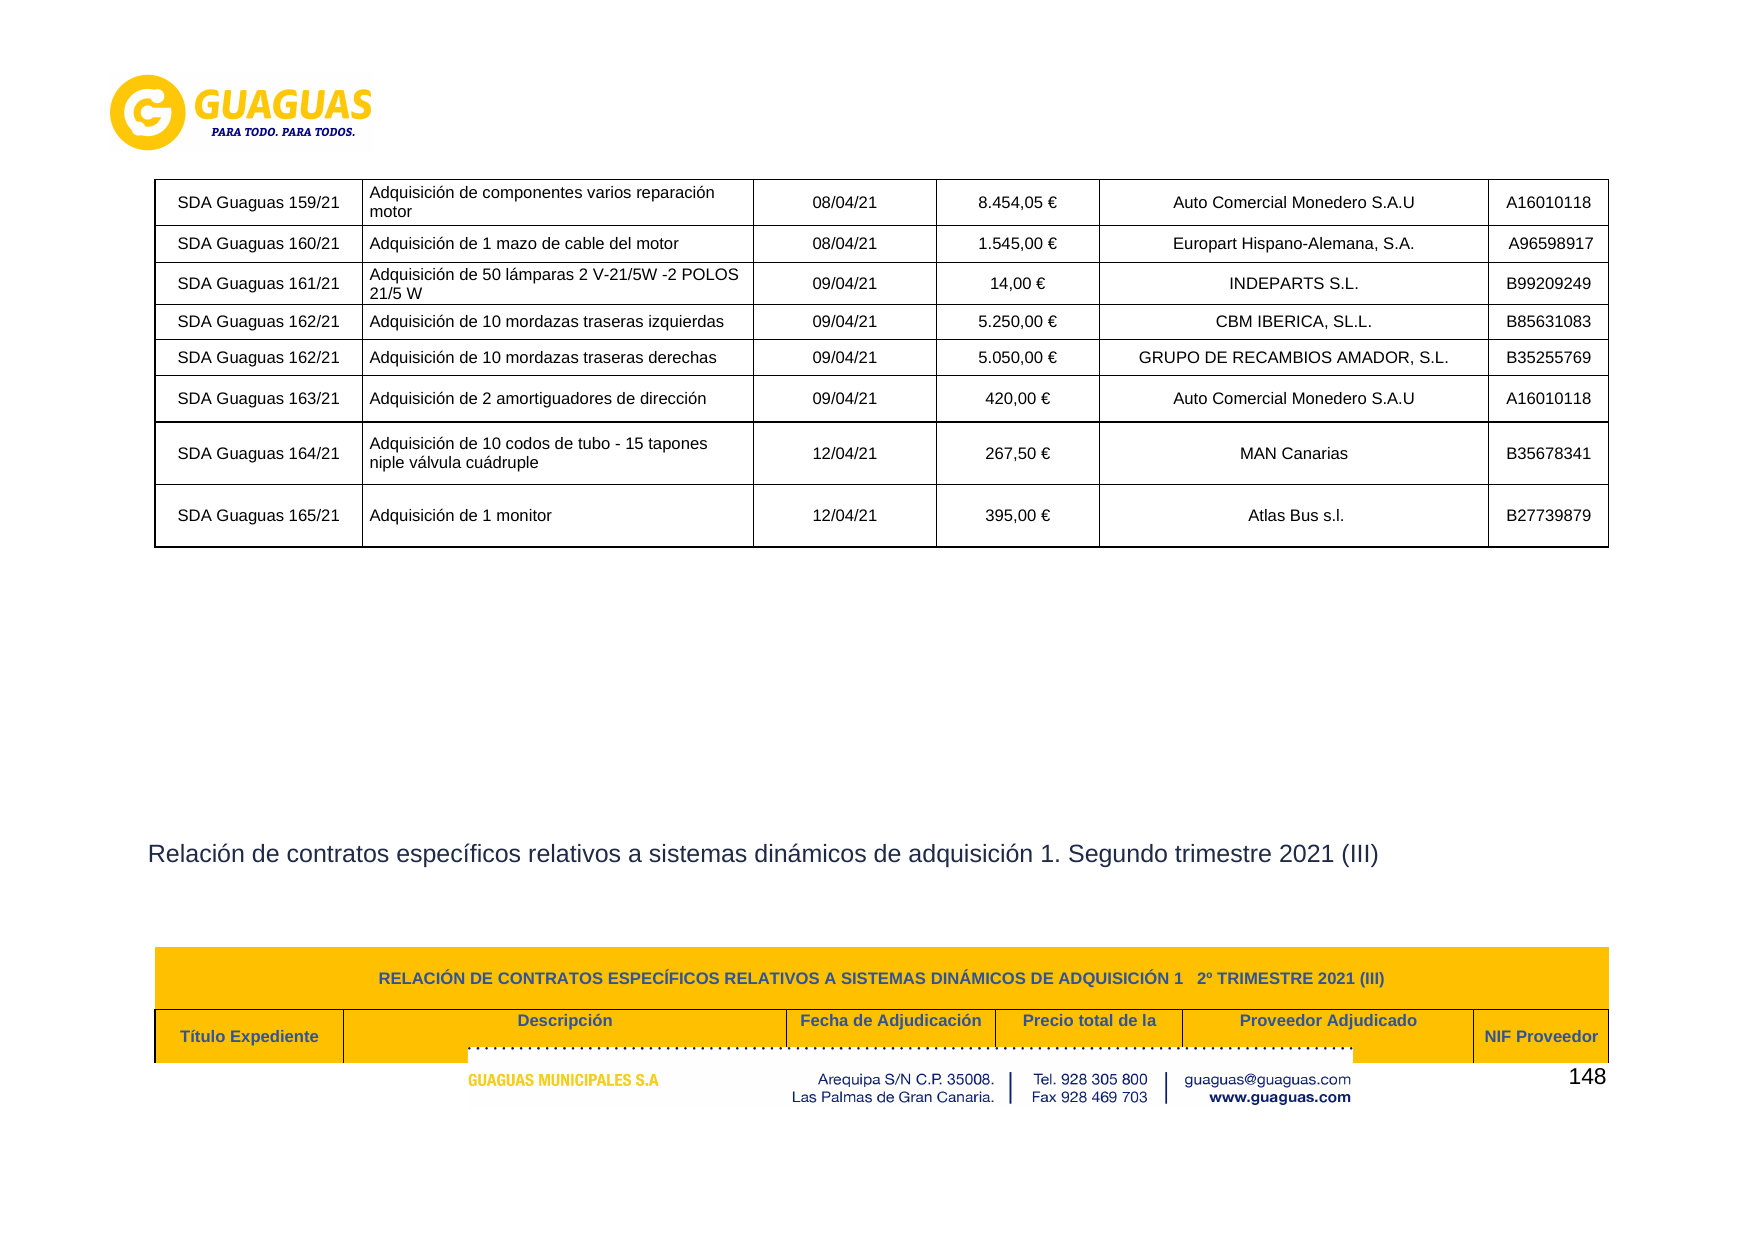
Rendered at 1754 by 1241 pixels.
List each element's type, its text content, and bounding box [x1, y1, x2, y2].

table_cell Europart Hispano-Alemana, S.A. [1100, 226, 1488, 262]
table_cell 09/04/21 [754, 263, 936, 304]
table_cell GRUPO DE RECAMBIOS AMADOR, S.L. [1100, 340, 1488, 374]
table_cell Adquisición de 2 amortiguadores de dirección [363, 376, 753, 421]
table_cell 8.454,05 € [937, 180, 1099, 224]
table_cell Adquisición de 1 mazo de cable del motor [363, 226, 753, 262]
table_cell Adquisición de 10 codos de tubo - 15 tapones niple válvula cuádruple [363, 423, 753, 484]
table_cell SDA Guaguas 160/21 [156, 226, 362, 262]
table_cell 12/04/21 [754, 423, 936, 484]
table_cell 5.250,00 € [937, 305, 1099, 338]
table_cell Adquisición de 10 mordazas traseras derechas [363, 340, 753, 374]
table_cell SDA Guaguas 164/21 [156, 423, 362, 484]
table_cell Precio total de la [996, 1010, 1182, 1047]
table_cell Fecha de Adjudicación [787, 1010, 995, 1047]
table_cell 12/04/21 [754, 485, 936, 546]
table_cell Adquisición de 50 lámparas 2 V-21/5W -2 POLOS 21/5 W [363, 263, 753, 304]
table_cell B85631083 [1489, 305, 1608, 338]
table_cell 395,00 € [937, 485, 1099, 546]
table_cell Título Expediente [156, 1010, 343, 1063]
table_cell 5.050,00 € [937, 340, 1099, 374]
table_cell B27739879 [1489, 485, 1608, 546]
table_cell SDA Guaguas 162/21 [156, 305, 362, 338]
table_cell Adquisición de 1 monitor [363, 485, 753, 546]
table_cell B99209249 [1489, 263, 1608, 304]
table_cell Descripción [344, 1010, 786, 1063]
table_header RELACIÓN DE CONTRATOS ESPECÍFICOS RELATIVOS A SISTEMAS DINÁMICOS DE ADQUISICIÓN 1 2º TRIMESTRE 2021 (III) [155, 947, 1609, 1009]
table_cell NIF Proveedor [1474, 1010, 1608, 1063]
table_cell SDA Guaguas 162/21 [156, 340, 362, 374]
table_cell SDA Guaguas 165/21 [156, 485, 362, 546]
table_cell Auto Comercial Monedero S.A.U [1100, 376, 1488, 421]
table_cell 08/04/21 [754, 180, 936, 224]
table_cell 267,50 € [937, 423, 1099, 484]
table_cell A16010118 [1489, 376, 1608, 421]
table_cell CBM IBERICA, SL.L. [1100, 305, 1488, 338]
table_cell SDA Guaguas 161/21 [156, 263, 362, 304]
table_cell INDEPARTS S.L. [1100, 263, 1488, 304]
table_cell 09/04/21 [754, 305, 936, 338]
table_cell Adquisición de componentes varios reparación motor [363, 180, 753, 224]
table_cell Auto Comercial Monedero S.A.U [1100, 180, 1488, 224]
table_cell B35678341 [1489, 423, 1608, 484]
table_cell A16010118 [1489, 180, 1608, 224]
table_cell 14,00 € [937, 263, 1099, 304]
table_cell SDA Guaguas 159/21 [156, 180, 362, 224]
table_cell A96598917 [1489, 226, 1608, 262]
table_cell Adquisición de 10 mordazas traseras izquierdas [363, 305, 753, 338]
table_cell 09/04/21 [754, 376, 936, 421]
table_cell 1.545,00 € [937, 226, 1099, 262]
table_cell Proveedor Adjudicado [1183, 1010, 1473, 1063]
text Relación de contratos específicos relativos a sistemas dinámicos de adquisición 1. Segundo trimestre 2021 (III) [148, 839, 1606, 868]
table_cell MAN Canarias [1100, 423, 1488, 484]
table_cell 08/04/21 [754, 226, 936, 262]
table_cell 09/04/21 [754, 340, 936, 374]
table_cell 420,00 € [937, 376, 1099, 421]
table_cell B35255769 [1489, 340, 1608, 374]
table_cell Atlas Bus s.l. [1100, 485, 1488, 546]
table_cell SDA Guaguas 163/21 [156, 376, 362, 421]
